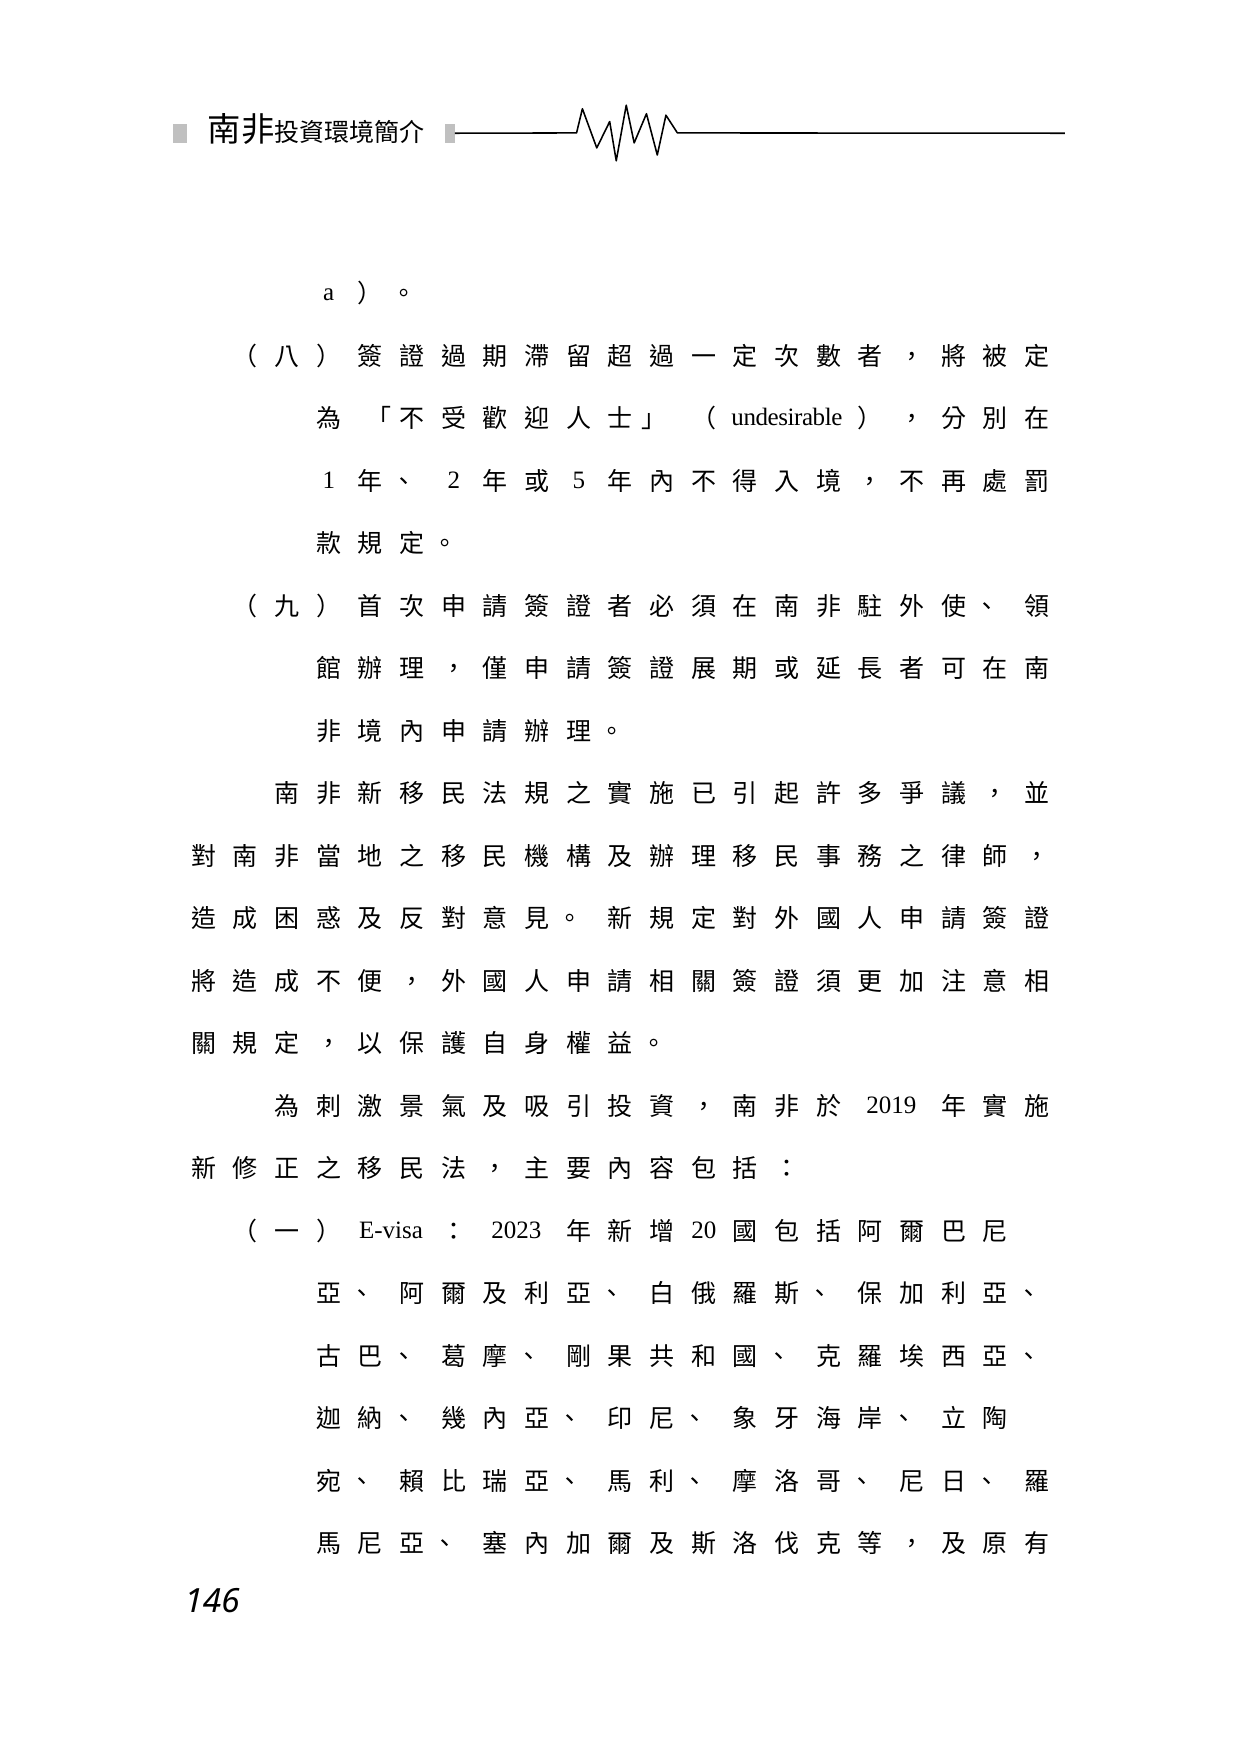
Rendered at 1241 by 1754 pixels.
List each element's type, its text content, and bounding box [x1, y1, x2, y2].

text a）。 [207, 250, 1058, 313]
text 為刺激景氣及吸引投資，南非於2019年實施新修正之移民法，主要內容包括： [183, 1063, 1058, 1188]
text （一）E-visa：2023年新增20國包括阿爾巴尼亞、阿爾及利亞、白俄羅斯、保加利亞、古巴、葛摩、剛果共和國、克羅埃西亞、迦納、幾內亞、印尼、象牙海岸、立陶宛、賴比瑞亞、馬利、摩洛哥、尼日、羅馬尼亞、塞內加爾及斯洛伐克等，及原有 [207, 1188, 1058, 1563]
text （八）簽證過期滯留超過一定次數者，將被定為「不受歡迎人士」（undesirable），分別在1年、2年或5年內不得入境，不再處罰款規定。 [207, 313, 1058, 563]
text 南非新移民法規之實施已引起許多爭議，並對南非當地之移民機構及辦理移民事務之律師，造成困惑及反對意見。新規定對外國人申請簽證將造成不便，外國人申請相關簽證須更加注意相關規定，以保護自身權益。 [183, 750, 1058, 1063]
text （九）首次申請簽證者必須在南非駐外使、領館辦理，僅申請簽證展期或延長者可在南非境內申請辦理。 [207, 563, 1058, 750]
